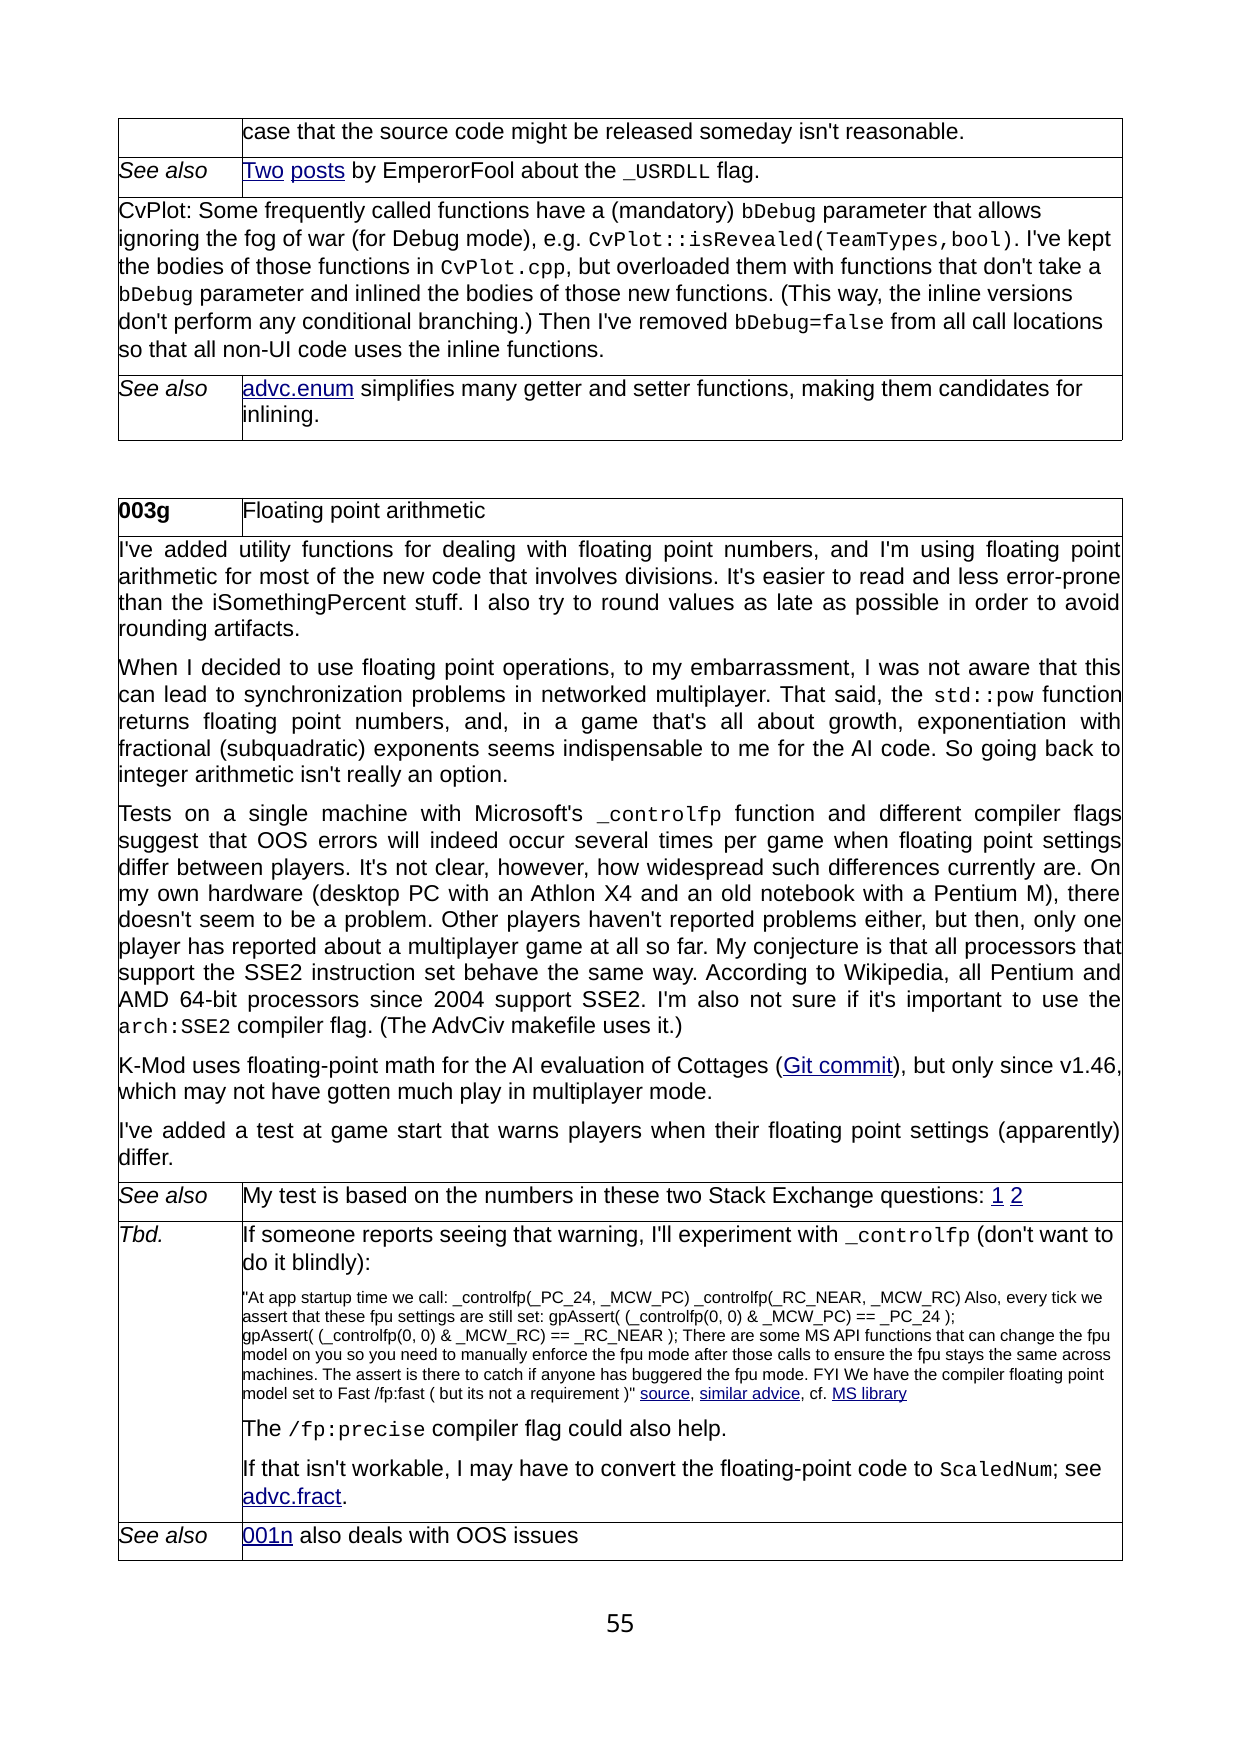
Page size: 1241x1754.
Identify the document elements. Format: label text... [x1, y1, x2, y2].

table_cell advc.enum simplifies many getter and setter functions, making them candidates for inlining. [243, 376, 1122, 440]
table_cell case that the source code might be released someday isn't reasonable. [243, 119, 1122, 157]
table_cell See also [119, 1523, 242, 1560]
table_cell See also [119, 376, 242, 440]
table_cell See also [119, 158, 242, 197]
table_header Floating point arithmetic [243, 499, 1122, 536]
table_cell [119, 119, 242, 157]
table_cell Two posts by EmperorFool about the _USRDLL flag. [243, 158, 1122, 197]
table_cell CvPlot: Some frequently called functions have a (mandatory) bDebug parameter that allows ignoring the fog of war (for Debug mode), e.g. CvPlot::isRevealed(TeamTypes,bool). I've kept the bodies of those functions in CvPlot.cpp, but overloaded them with functions that don't take a bDebug parameter and inlined the bodies of those new functions. (This way, the inline versions don't perform any conditional branching.) Then I've removed bDebug=false from all call locations so that all non-UI code uses the inline functions. [119, 198, 1122, 374]
table_cell 001n also deals with OOS issues [243, 1523, 1122, 1560]
table_cell I've added utility functions for dealing with floating point numbers, and I'm using floating point arithmetic for most of the new code that involves divisions. It's easier to read and less error-prone than the iSomethingPercent stuff. I also try to round values as late as possible in order to avoid rounding artifacts. When I decided to use floating point operations, to my embarrassment, I was not aware that this can lead to synchronization problems in networked multiplayer. That said, the std::pow function returns floating point numbers, and, in a game that's all about growth, exponentiation with fractional (subquadratic) exponents seems indispensable to me for the AI code. So going back to integer arithmetic isn't really an option. Tests on a single machine with Microsoft's _controlfp function and different compiler flags suggest that OOS errors will indeed occur several times per game when floating point settings differ between players. It's not clear, however, how widespread such differences currently are. On my own hardware (desktop PC with an Athlon X4 and an old notebook with a Pentium M), there doesn't seem to be a problem. Other players haven't reported problems either, but then, only one player has reported about a multiplayer game at all so far. My conjecture is that all processors that support the SSE2 instruction set behave the same way. According to Wikipedia, all Pentium and AMD 64-bit processors since 2004 support SSE2. I'm also not sure if it's important to use the arch:SSE2 compiler flag. (The AdvCiv makefile uses it.) K-Mod uses floating-point math for the AI evaluation of Cottages (Git commit), but only since v1.46, which may not have gotten much play in multiplayer mode. I've added a test at game start that warns players when their floating point settings (apparently) differ. [119, 537, 1122, 1182]
table_cell See also [119, 1183, 242, 1221]
table_cell Tbd. [119, 1222, 242, 1522]
table_cell My test is based on the numbers in these two Stack Exchange questions: 1 2 [243, 1183, 1122, 1221]
table_header 003g [119, 499, 242, 536]
table_cell If someone reports seeing that warning, I'll experiment with _controlfp (don't want to do it blindly): "At app startup time we call: _controlfp(_PC_24, _MCW_PC) _controlfp(_RC_NEAR, _MCW_RC) Also, every tick we assert that these fpu settings are still set: gpAssert( (_controlfp(0, 0) & _MCW_PC) == _PC_24 ); gpAssert( (_controlfp(0, 0) & _MCW_RC) == _RC_NEAR ); There are some MS API functions that can change the fpu model on you so you need to manually enforce the fpu mode after those calls to ensure the fpu stays the same across machines. The assert is there to catch if anyone has buggered the fpu mode. FYI We have the compiler floating point model set to Fast /fp:fast ( but its not a requirement )" source, similar advice, cf. MS library The /fp:precise compiler flag could also help. If that isn't workable, I may have to convert the floating-point code to ScaledNum; see advc.fract. [243, 1222, 1122, 1522]
